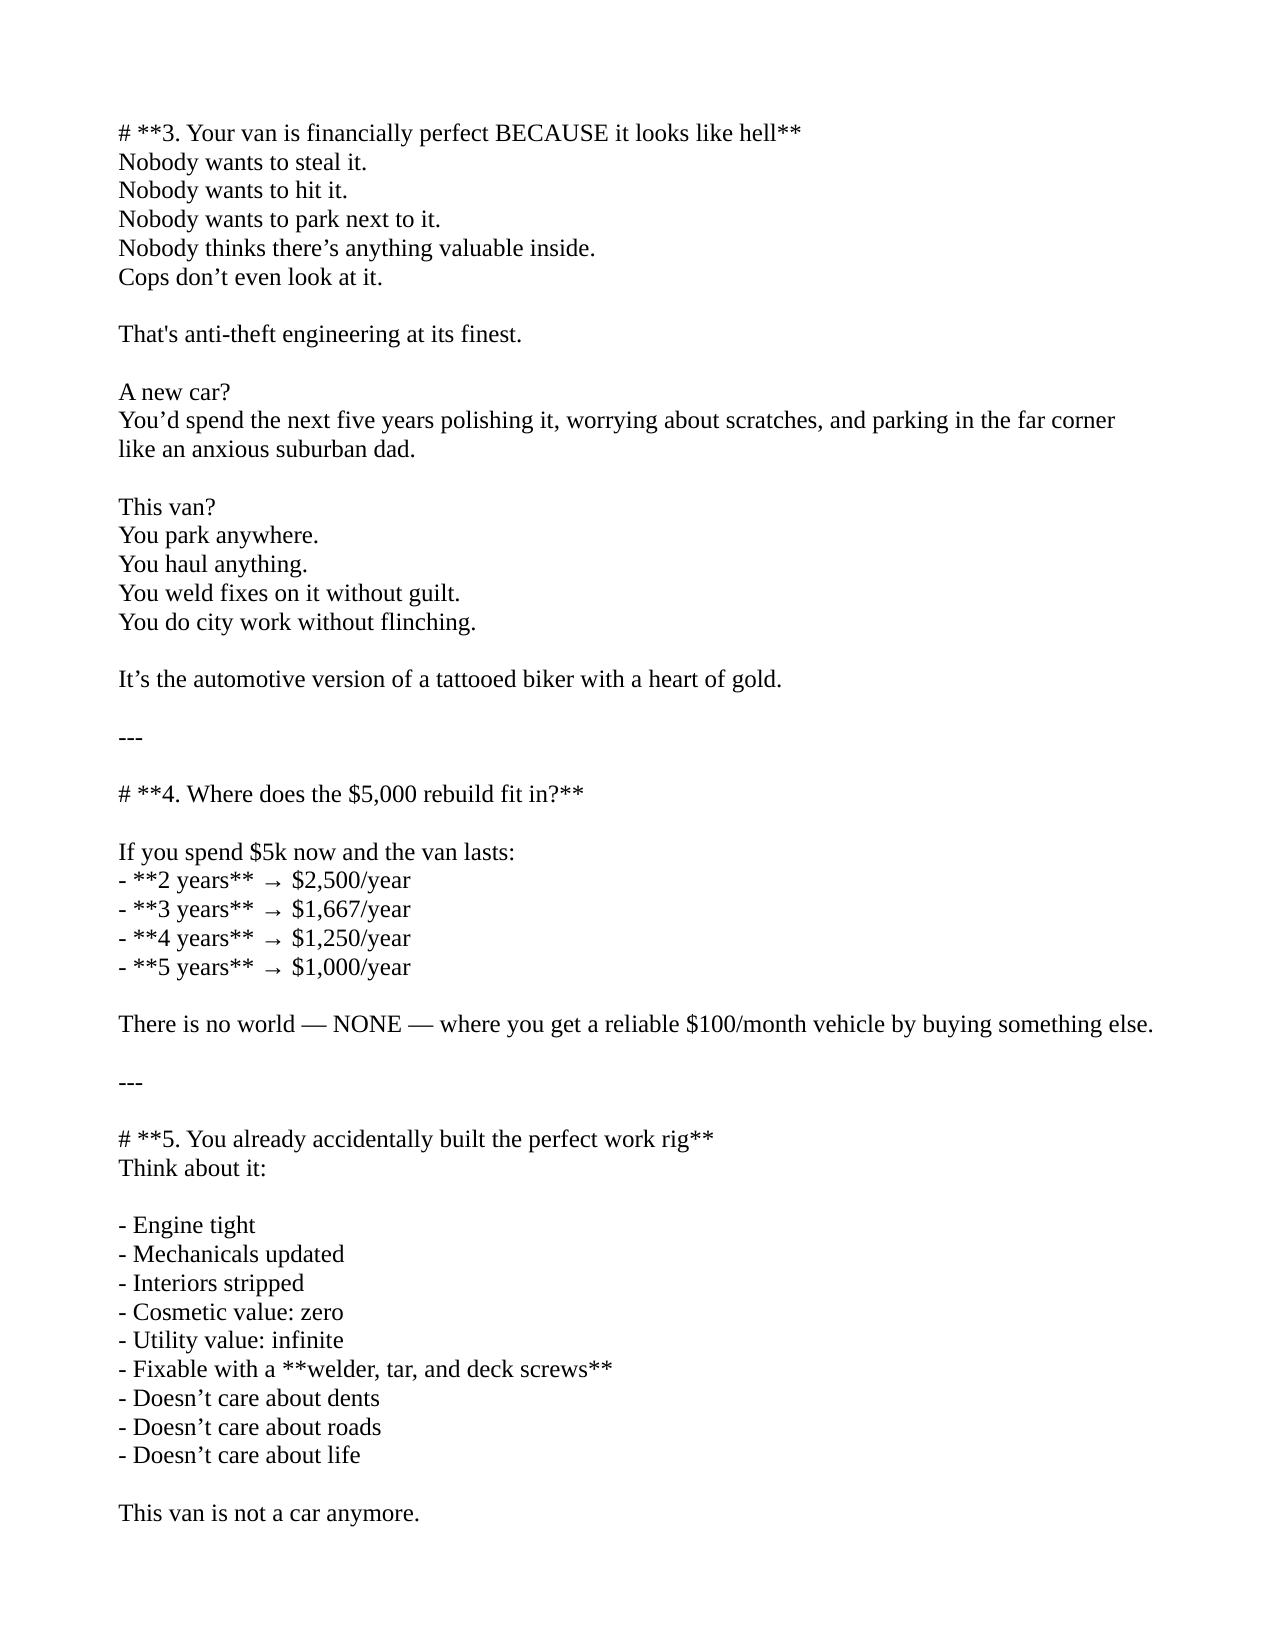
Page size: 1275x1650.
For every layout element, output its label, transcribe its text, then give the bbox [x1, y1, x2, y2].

text - Doesn’t care about dents [118, 1383, 1157, 1412]
text - Interiors stripped [118, 1268, 1157, 1297]
text Nobody wants to hit it. [118, 176, 1157, 204]
text You haul anything. [118, 549, 1157, 578]
text You do city work without flinching. [118, 607, 1157, 636]
text - **3 years** → $1,667/year [118, 894, 1157, 923]
text If you spend $5k now and the van lasts: [118, 837, 1157, 866]
text Cops don’t even look at it. [118, 262, 1157, 291]
text - **5 years** → $1,000/year [118, 952, 1157, 981]
text - Cosmetic value: zero [118, 1297, 1157, 1326]
text # **3. Your van is financially perfect BECAUSE it looks like hell** [118, 118, 1157, 147]
text - Engine tight [118, 1211, 1157, 1239]
text - Doesn’t care about roads [118, 1412, 1157, 1441]
text # **5. You already accidentally built the perfect work rig** [118, 1124, 1157, 1153]
text You park anywhere. [118, 521, 1157, 549]
text There is no world — NONE — where you get a reliable $100/month vehicle by buying something else. [118, 1009, 1157, 1038]
text - **2 years** → $2,500/year [118, 866, 1157, 894]
text # **4. Where does the $5,000 rebuild fit in?** [118, 779, 1157, 808]
text This van? [118, 492, 1157, 521]
text Nobody wants to steal it. [118, 147, 1157, 176]
text - Mechanicals updated [118, 1239, 1157, 1268]
text A new car? [118, 377, 1157, 406]
text --- [118, 1067, 1157, 1096]
text - Utility value: infinite [118, 1326, 1157, 1354]
text You’d spend the next five years polishing it, worrying about scratches, and parking in the far corner like an anxious suburban dad. [118, 406, 1157, 463]
text --- [118, 722, 1157, 751]
text This van is not a car anymore. [118, 1498, 1157, 1527]
text - Fixable with a **welder, tar, and deck screws** [118, 1354, 1157, 1383]
text Nobody thinks there’s anything valuable inside. [118, 233, 1157, 262]
text That's anti-theft engineering at its finest. [118, 319, 1157, 348]
text - **4 years** → $1,250/year [118, 923, 1157, 952]
text - Doesn’t care about life [118, 1441, 1157, 1469]
text Think about it: [118, 1153, 1157, 1182]
text You weld fixes on it without guilt. [118, 578, 1157, 607]
text Nobody wants to park next to it. [118, 204, 1157, 233]
text It’s the automotive version of a tattooed biker with a heart of gold. [118, 664, 1157, 693]
